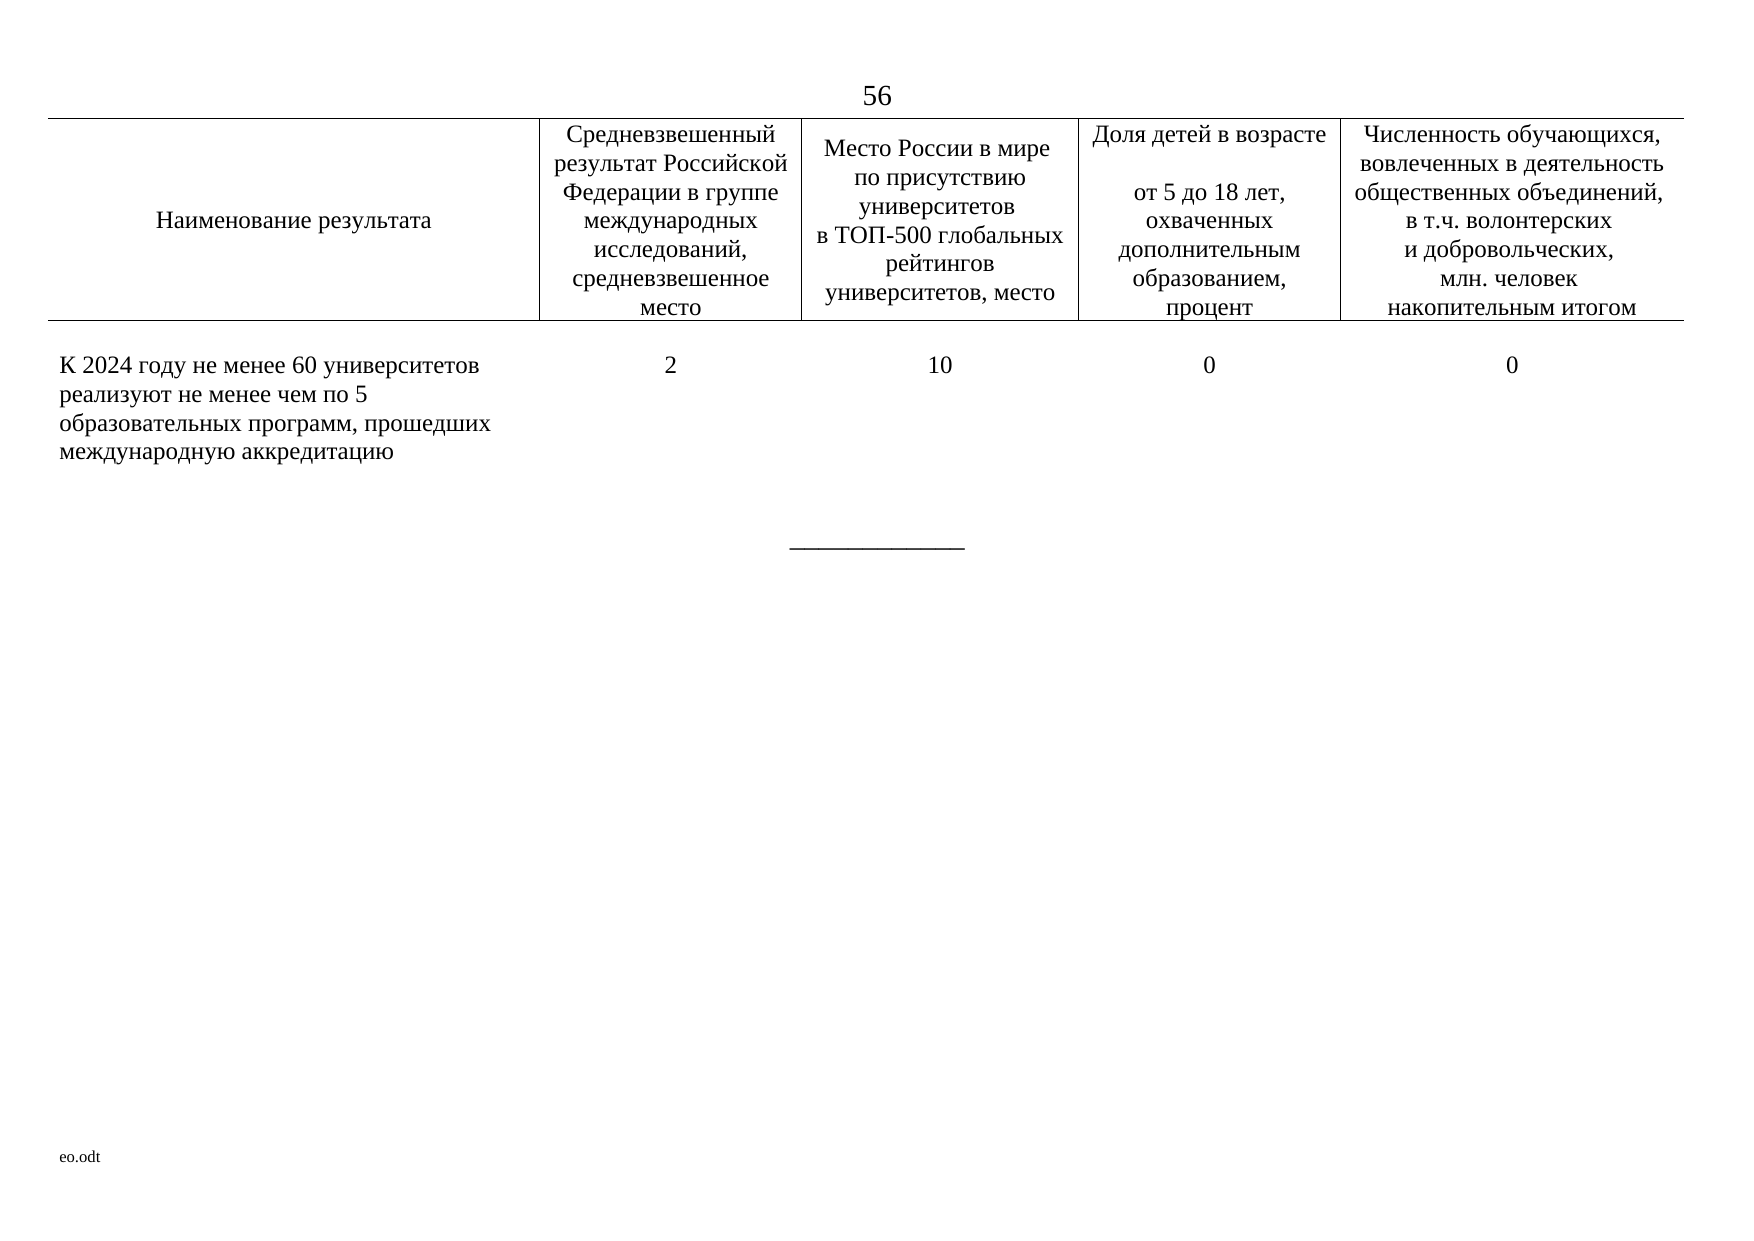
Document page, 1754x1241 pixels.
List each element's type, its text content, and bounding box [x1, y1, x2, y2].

table_cell [802, 321, 1078, 350]
table_header Наименование результата [48, 119, 539, 320]
table_cell 10 [802, 350, 1078, 478]
table_cell 0 [1078, 350, 1340, 478]
table_cell [1078, 321, 1340, 350]
text ____________ [59, 515, 1695, 553]
table_cell 0 [1340, 350, 1684, 478]
table_header Средневзвешенный результат Российской Федерации в группе международных исследований, средневзвешенное место [540, 119, 801, 320]
table_cell [48, 321, 539, 350]
table_cell [540, 321, 802, 350]
table_cell 2 [540, 350, 802, 478]
table_cell К 2024 году не менее 60 университетов реализуют не менее чем по 5 образовательных программ, прошедших международную аккредитацию [48, 350, 539, 478]
table_cell [1340, 321, 1684, 350]
table_header Доля детей в возрасте от 5 до 18 лет, охваченных дополнительным образованием, процент [1079, 119, 1340, 320]
table_header Численность обучающихся, вовлеченных в деятельность общественных объединений, в т.ч. волонтерских и добровольческих, млн. человек накопительным итогом [1341, 119, 1684, 320]
table_header Место России в мире по присутствию университетов в ТОП-500 глобальных рейтингов университетов, место [802, 119, 1078, 320]
